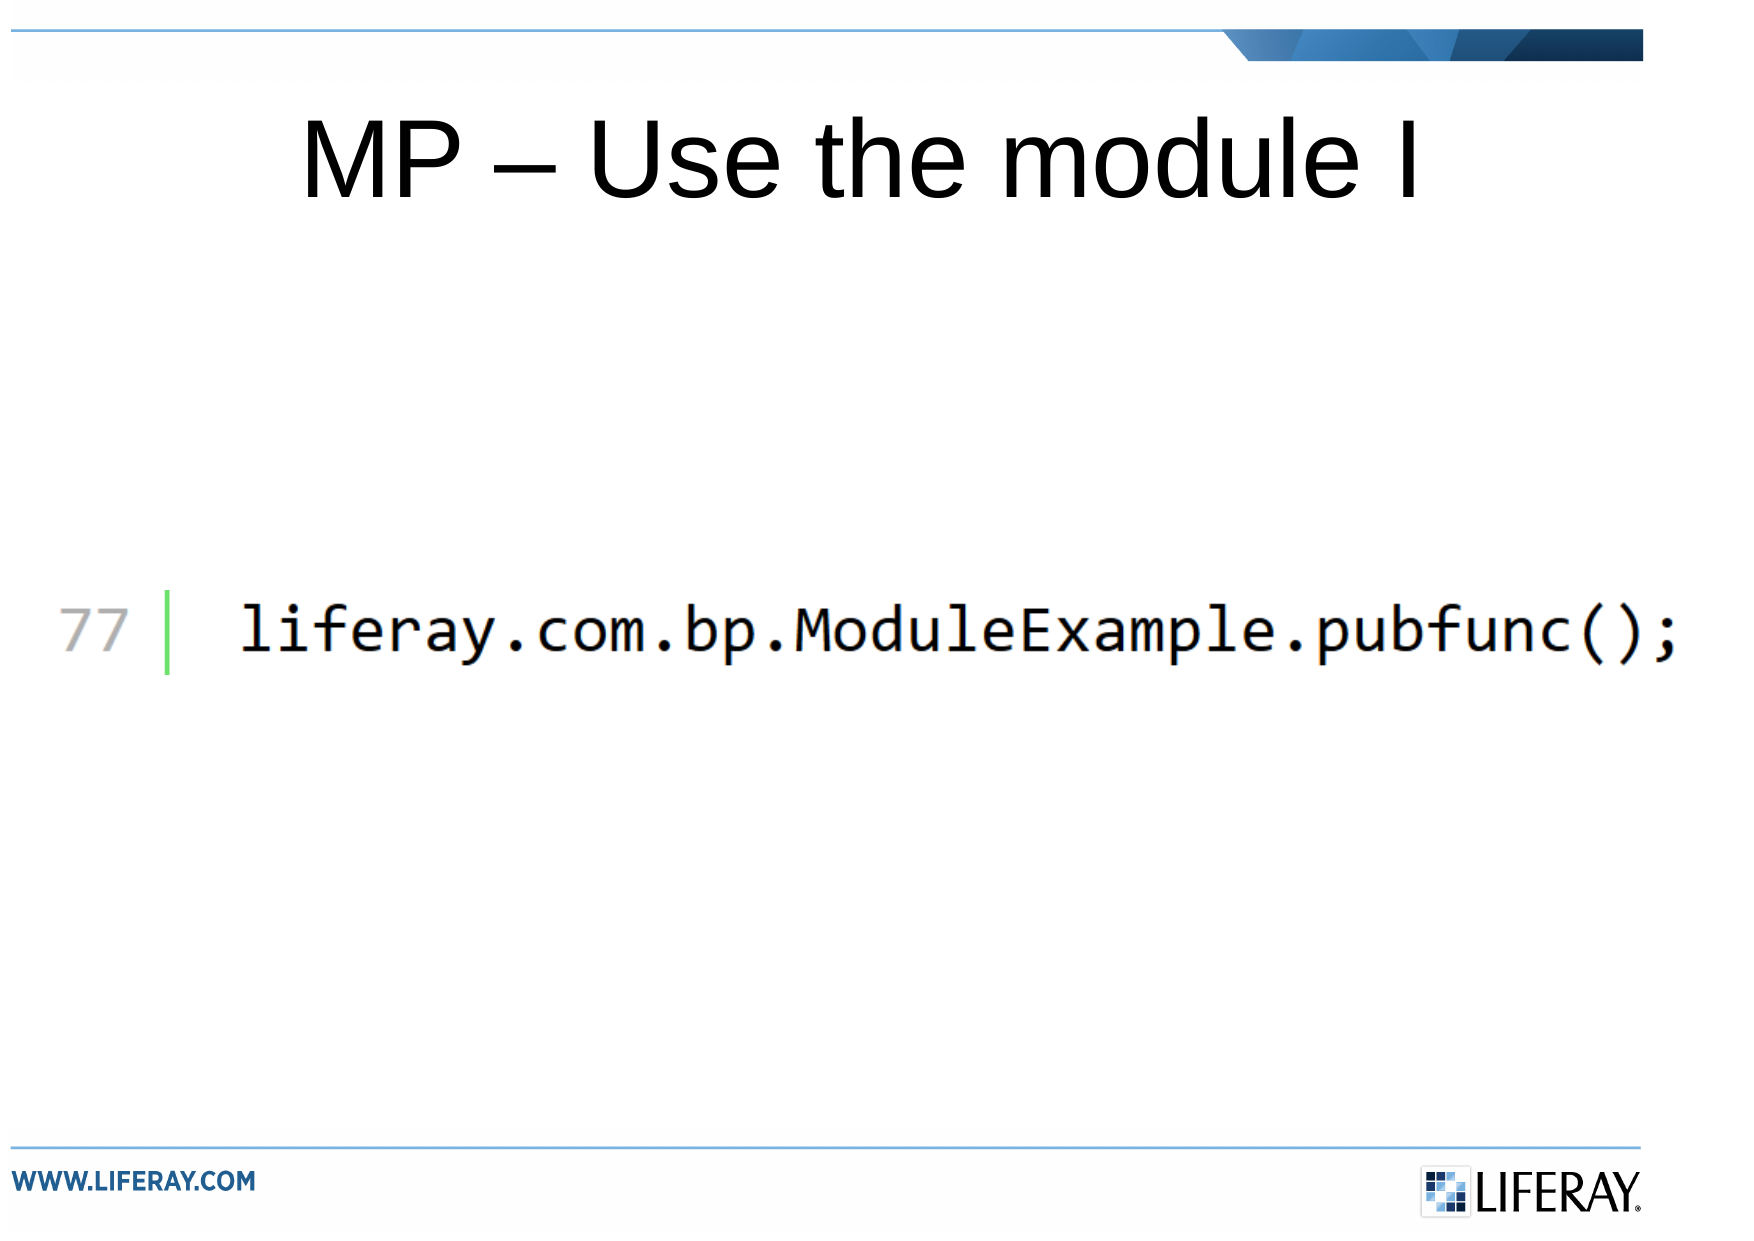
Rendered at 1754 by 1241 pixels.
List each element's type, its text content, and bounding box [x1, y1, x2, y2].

picture [40, 590, 1688, 676]
title MP – Use the module I [75, 55, 1651, 263]
picture [11, 0, 1644, 84]
picture [9, 1124, 1642, 1234]
